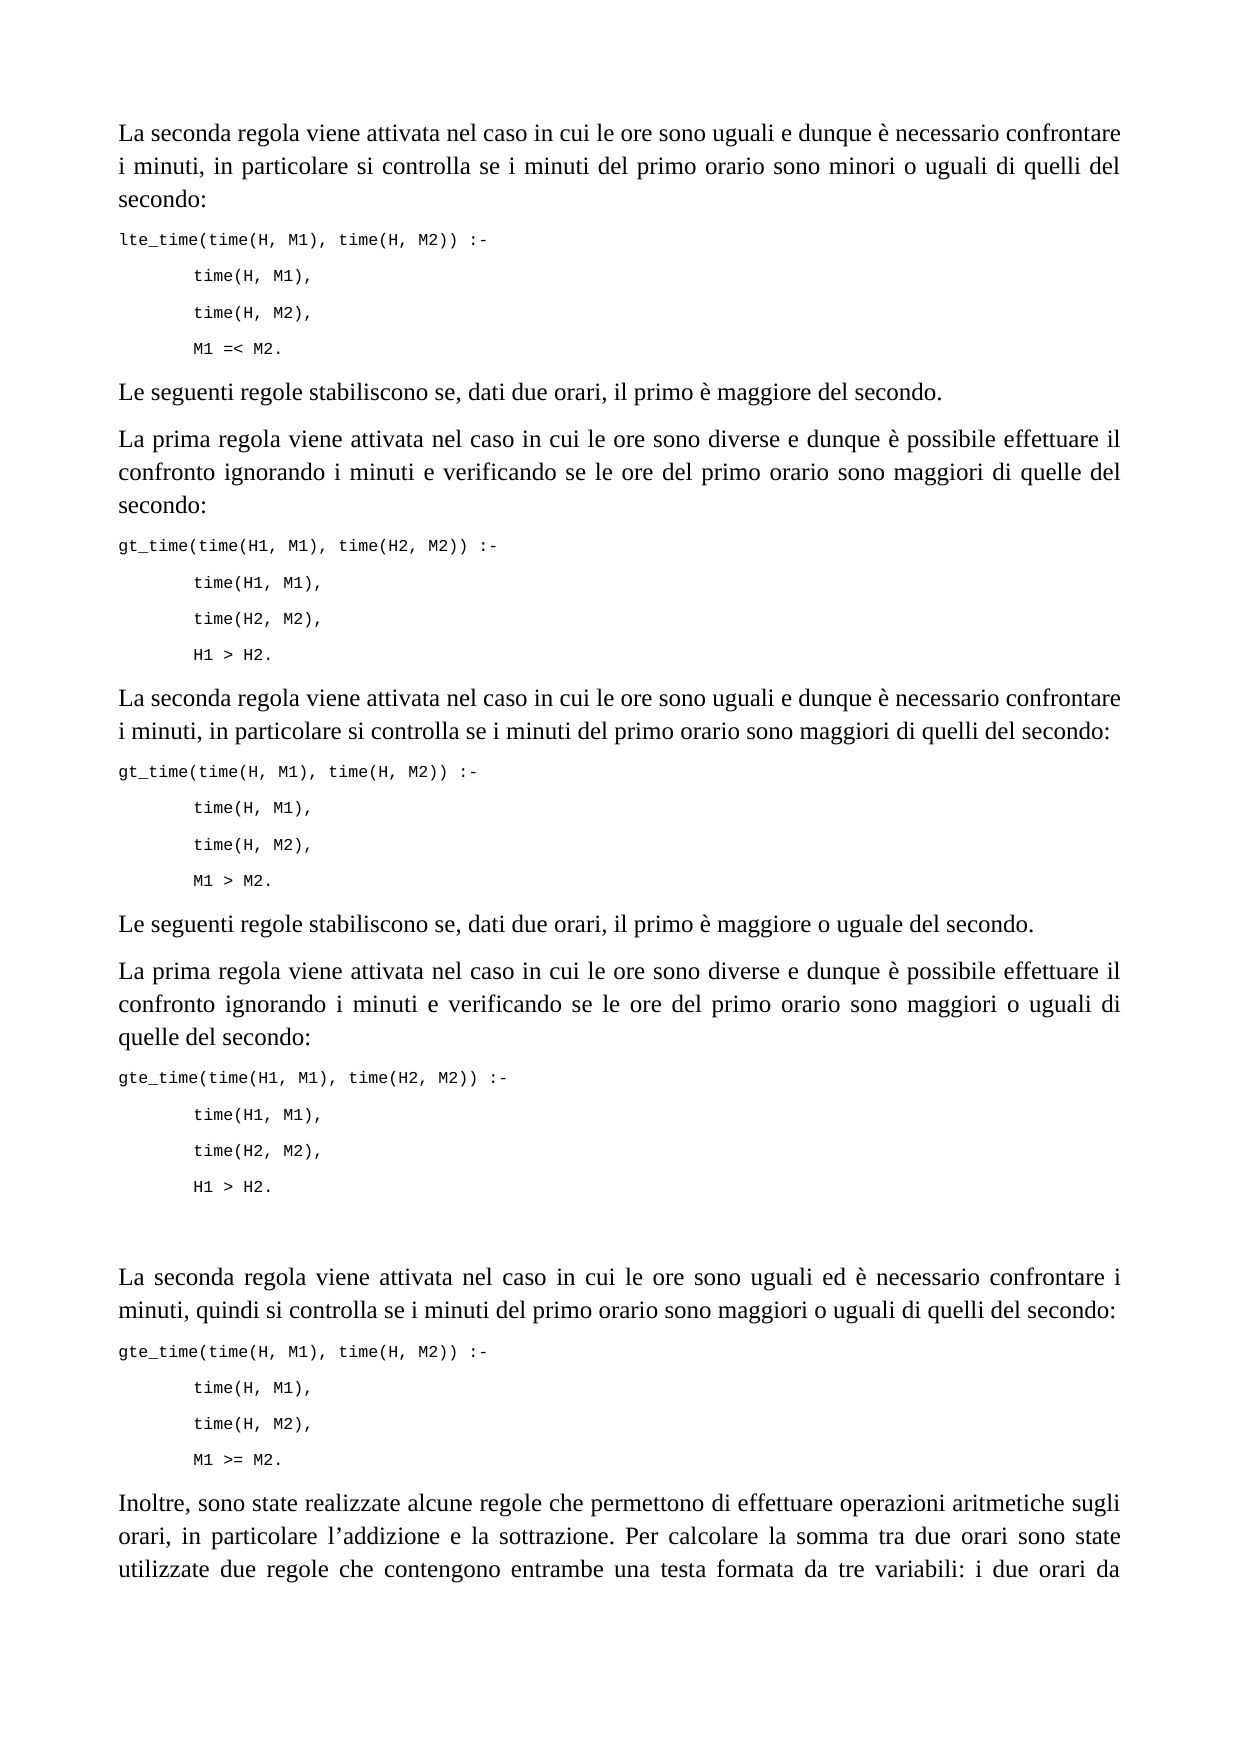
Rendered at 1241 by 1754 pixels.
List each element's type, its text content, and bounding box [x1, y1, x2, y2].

text time(H, M1), [118, 1379, 1122, 1398]
text time(H, M2), [118, 304, 1122, 323]
text time(H, M1), [118, 268, 1122, 287]
text gte_time(time(H, M1), time(H, M2)) :- [118, 1343, 1122, 1362]
text lte_time(time(H, M1), time(H, M2)) :- [118, 232, 1122, 251]
text La prima regola viene attivata nel caso in cui le ore sono diverse e dunque è possibile effettuare il confronto ignorando i minuti e verificando se le ore del primo orario sono maggiori di quelle del secondo: [118, 424, 1122, 519]
text Inoltre, sono state realizzate alcune regole che permettono di effettuare operazioni aritmetiche sugli orari, in particolare l’addizione e la sottrazione. Per calcolare la somma tra due orari sono state utilizzate due regole che contengono entrambe una testa formata da tre variabili: i due orari da [118, 1488, 1122, 1583]
text La seconda regola viene attivata nel caso in cui le ore sono uguali e dunque è necessario confrontare i minuti, in particolare si controlla se i minuti del primo orario sono maggiori di quelli del secondo: [118, 683, 1122, 745]
text gte_time(time(H1, M1), time(H2, M2)) :- [118, 1070, 1122, 1089]
text time(H, M2), [118, 1416, 1122, 1434]
text time(H, M1), [118, 800, 1122, 819]
text Le seguenti regole stabiliscono se, dati due orari, il primo è maggiore o uguale del secondo. [118, 909, 1122, 937]
text Le seguenti regole stabiliscono se, dati due orari, il primo è maggiore del secondo. [118, 377, 1122, 406]
text La seconda regola viene attivata nel caso in cui le ore sono uguali e dunque è necessario confrontare i minuti, in particolare si controlla se i minuti del primo orario sono minori o uguali di quelli del secondo: [118, 118, 1122, 213]
text M1 > M2. [118, 872, 1122, 891]
text gt_time(time(H, M1), time(H, M2)) :- [118, 764, 1122, 782]
text H1 > H2. [118, 1179, 1122, 1197]
text H1 > H2. [118, 647, 1122, 666]
text M1 =< M2. [118, 341, 1122, 359]
text time(H2, M2), [118, 611, 1122, 629]
text time(H1, M1), [118, 1106, 1122, 1125]
text M1 >= M2. [118, 1452, 1122, 1471]
text La prima regola viene attivata nel caso in cui le ore sono diverse e dunque è possibile effettuare il confronto ignorando i minuti e verificando se le ore del primo orario sono maggiori o uguali di quelle del secondo: [118, 956, 1122, 1051]
text time(H, M2), [118, 836, 1122, 855]
text gt_time(time(H1, M1), time(H2, M2)) :- [118, 538, 1122, 557]
text time(H2, M2), [118, 1142, 1122, 1161]
text time(H1, M1), [118, 574, 1122, 593]
text La seconda regola viene attivata nel caso in cui le ore sono uguali ed è necessario confrontare i minuti, quindi si controlla se i minuti del primo orario sono maggiori o uguali di quelli del secondo: [118, 1262, 1122, 1324]
